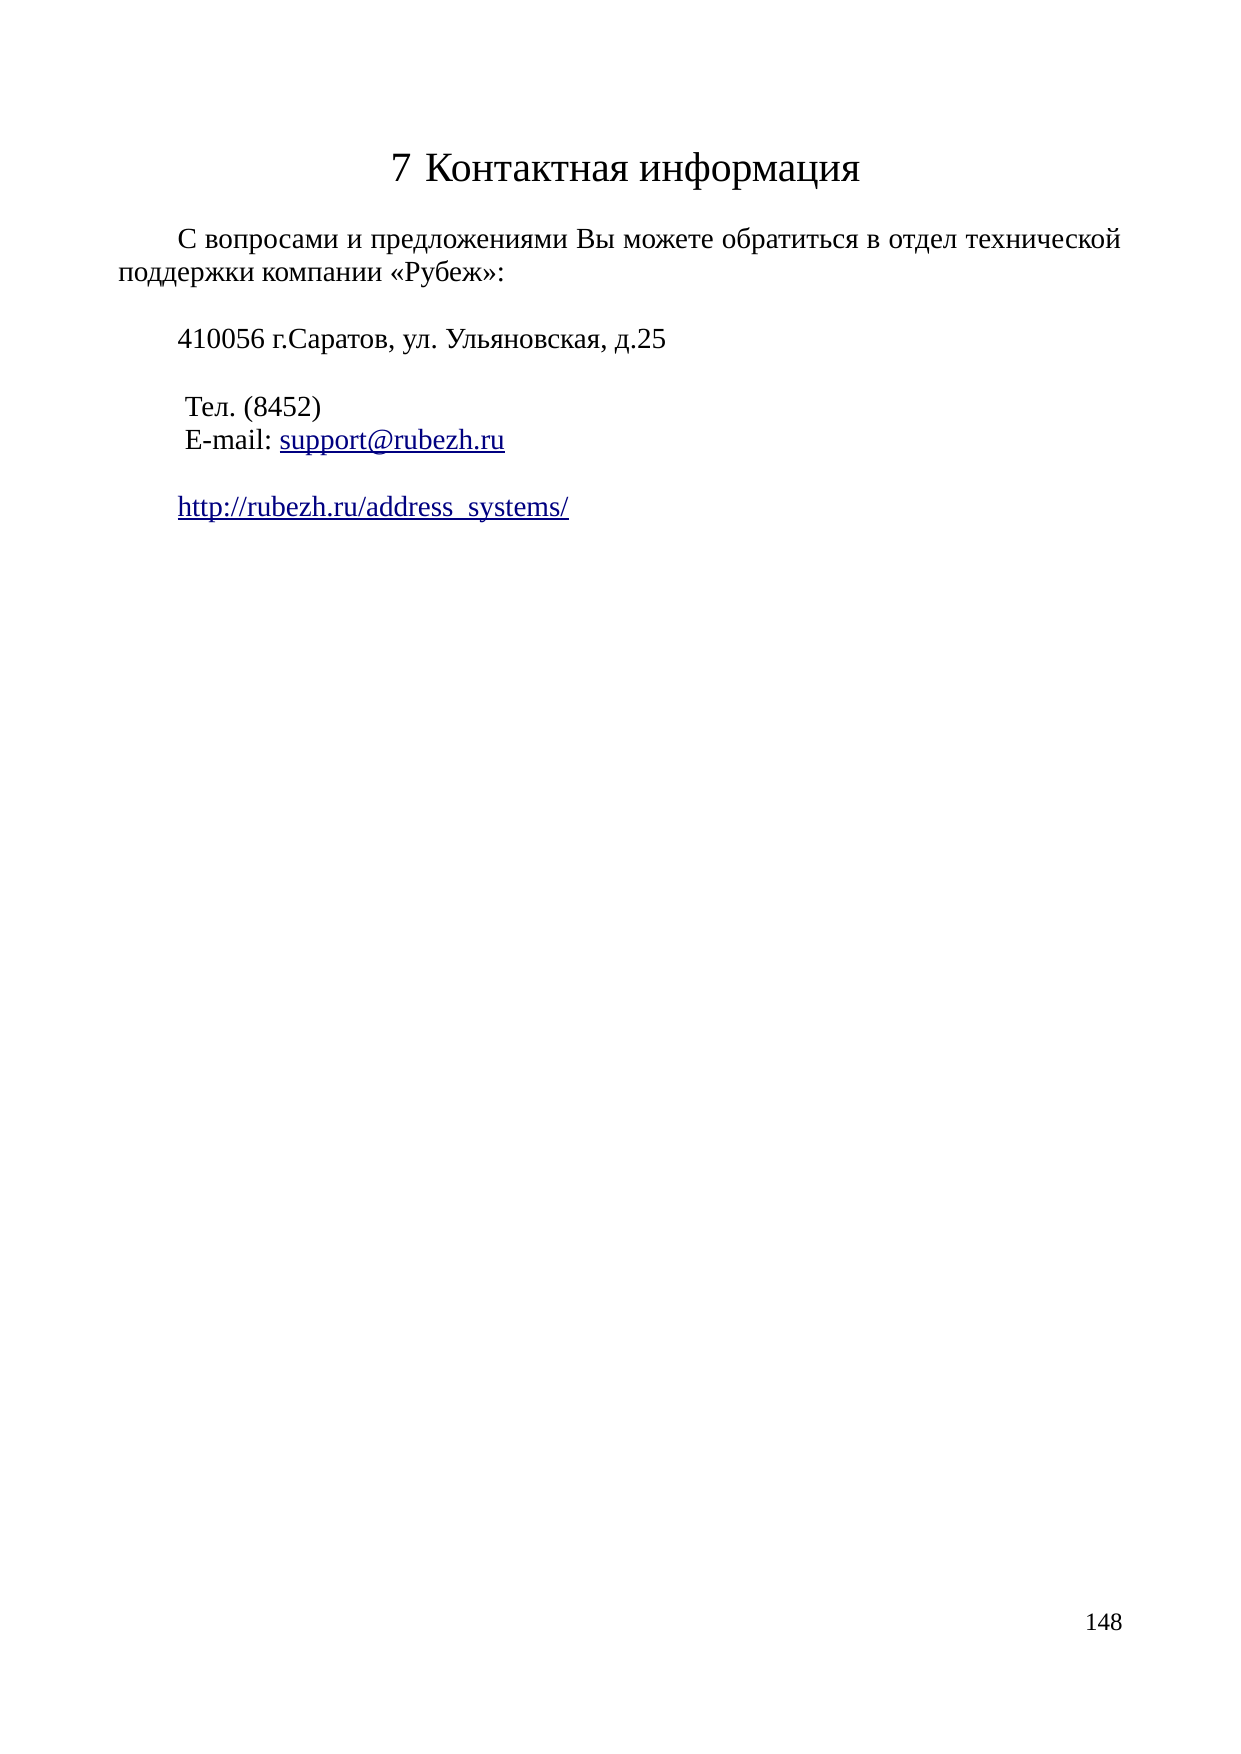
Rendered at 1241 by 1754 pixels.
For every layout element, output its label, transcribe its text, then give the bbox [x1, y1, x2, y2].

text Тел. (8452) [118, 389, 1122, 422]
text 410056 г.Саратов, ул. Ульяновская, д.25 [118, 322, 1122, 355]
text http://rubezh.ru/address_systems/ [118, 489, 1122, 523]
subtitle Контактная информация [118, 143, 1122, 191]
text С вопросами и предложениями Вы можете обратиться в отдел технической поддержки компании «Рубеж»: [118, 221, 1122, 288]
text E-mail: support@rubezh.ru [118, 422, 1122, 456]
